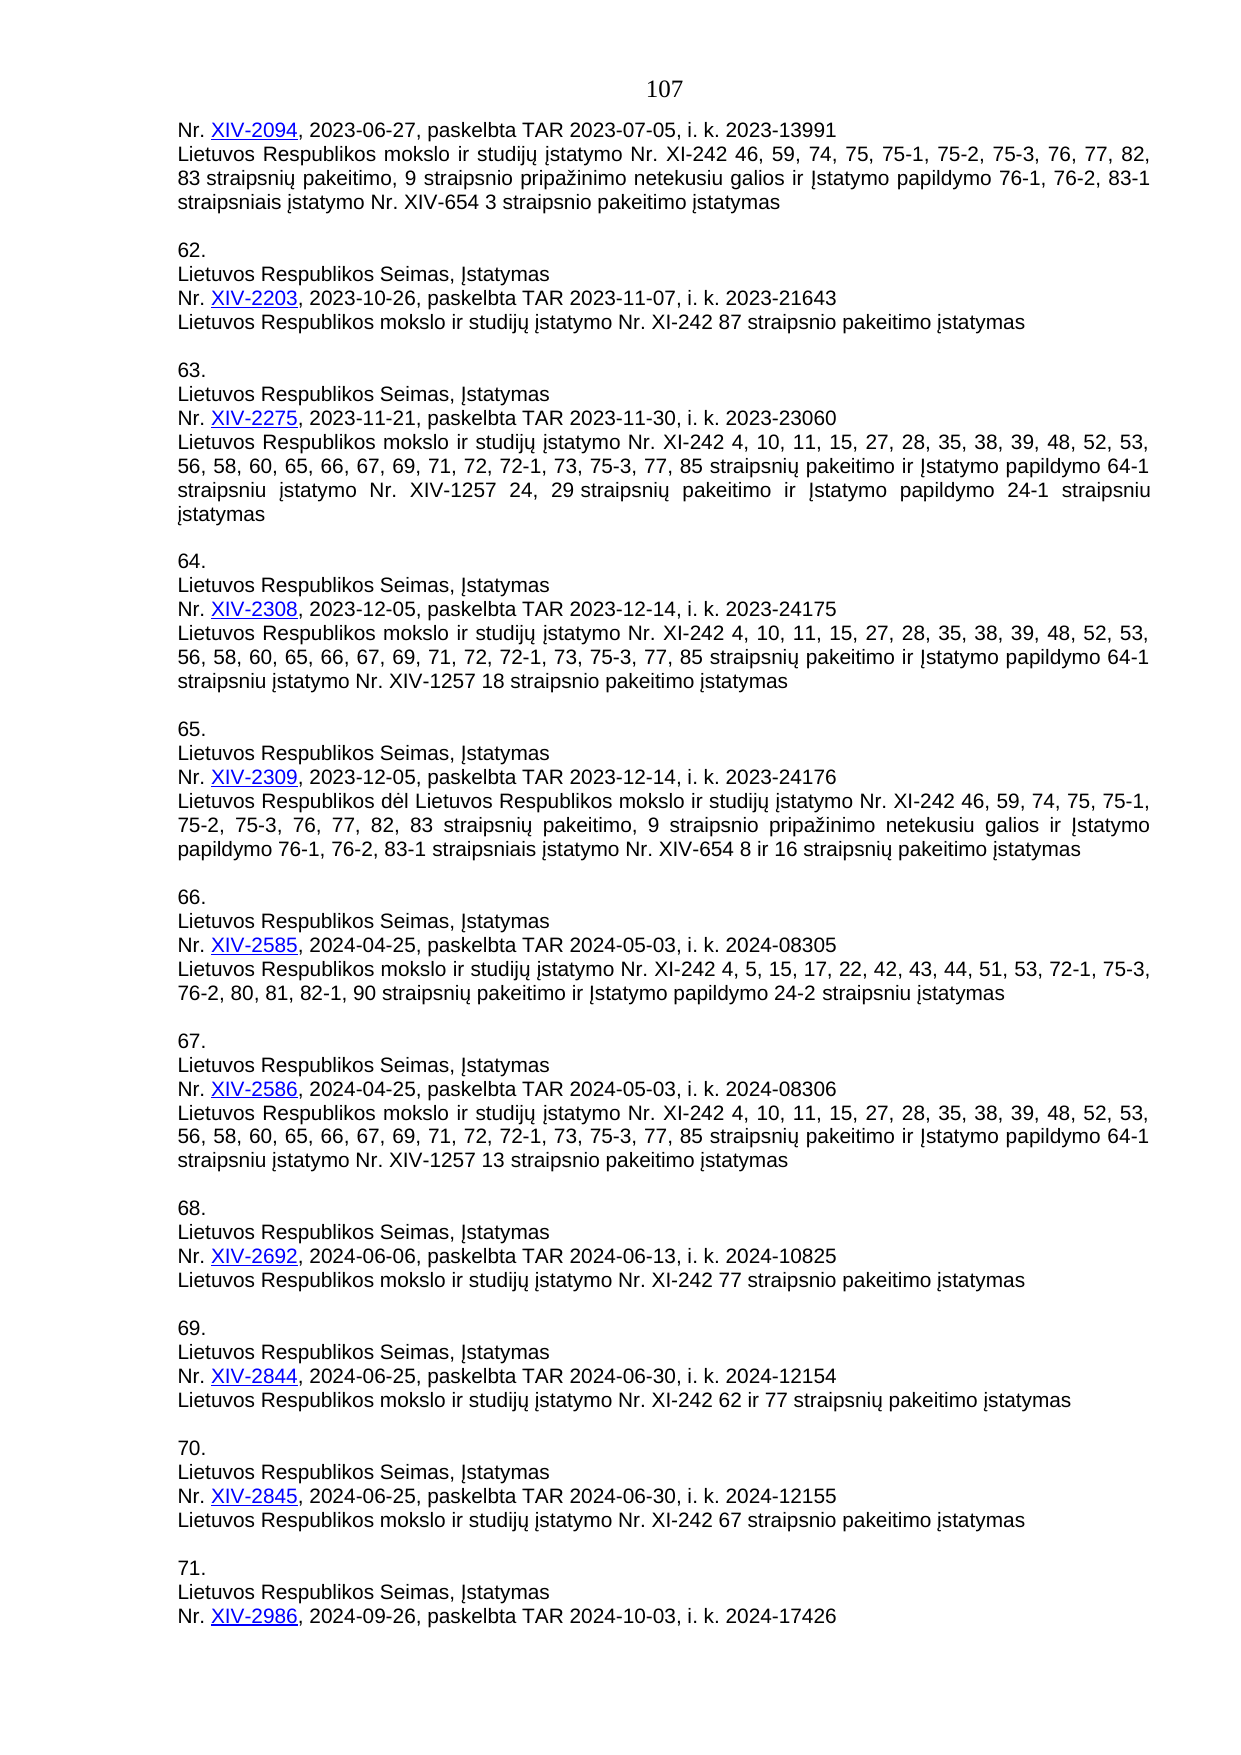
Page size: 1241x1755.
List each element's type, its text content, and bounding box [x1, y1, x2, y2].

text 67. [177, 1028, 1152, 1052]
text 63. [177, 358, 1152, 382]
text Nr. XIV-2094, 2023-06-27, paskelbta TAR 2023-07-05, i. k. 2023-13991 [177, 118, 1152, 142]
text Lietuvos Respublikos dėl Lietuvos Respublikos mokslo ir studijų įstatymo Nr. XI-242 46, 59, 74, 75, 75-1, 75-2, 75-3, 76, 77, 82, 83 straipsnių pakeitimo, 9 straipsnio pripažinimo netekusiu galios ir Įstatymo papildymo 76-1, 76-2, 83-1 straipsniais įstatymo Nr. XIV-654 8 ir 16 straipsnių pakeitimo įstatymas [177, 789, 1152, 861]
text Lietuvos Respublikos Seimas, Įstatymas [177, 1340, 1152, 1364]
text Lietuvos Respublikos Seimas, Įstatymas [177, 1220, 1152, 1244]
text Nr. XIV-2203, 2023-10-26, paskelbta TAR 2023-11-07, i. k. 2023-21643 [177, 286, 1152, 310]
text Nr. XIV-2275, 2023-11-21, paskelbta TAR 2023-11-30, i. k. 2023-23060 [177, 406, 1152, 429]
text Lietuvos Respublikos mokslo ir studijų įstatymo Nr. XI-242 46, 59, 74, 75, 75-1, 75-2, 75-3, 76, 77, 82, 83 straipsnių pakeitimo, 9 straipsnio pripažinimo netekusiu galios ir Įstatymo papildymo 76-1, 76-2, 83-1 straipsniais įstatymo Nr. XIV-654 3 straipsnio pakeitimo įstatymas [177, 142, 1152, 214]
text Nr. XIV-2844, 2024-06-25, paskelbta TAR 2024-06-30, i. k. 2024-12154 [177, 1364, 1152, 1388]
text Lietuvos Respublikos mokslo ir studijų įstatymo Nr. XI-242 62 ir 77 straipsnių pakeitimo įstatymas [177, 1388, 1152, 1412]
text Lietuvos Respublikos mokslo ir studijų įstatymo Nr. XI-242 4, 5, 15, 17, 22, 42, 43, 44, 51, 53, 72-1, 75-3, 76-2, 80, 81, 82-1, 90 straipsnių pakeitimo ir Įstatymo papildymo 24-2 straipsniu įstatymas [177, 957, 1152, 1004]
text Lietuvos Respublikos mokslo ir studijų įstatymo Nr. XI-242 77 straipsnio pakeitimo įstatymas [177, 1268, 1152, 1292]
text 68. [177, 1196, 1152, 1220]
text Lietuvos Respublikos Seimas, Įstatymas [177, 1579, 1152, 1603]
text 66. [177, 885, 1152, 909]
text Nr. XIV-2586, 2024-04-25, paskelbta TAR 2024-05-03, i. k. 2024-08306 [177, 1076, 1152, 1100]
text Lietuvos Respublikos mokslo ir studijų įstatymo Nr. XI-242 4, 10, 11, 15, 27, 28, 35, 38, 39, 48, 52, 53, 56, 58, 60, 65, 66, 67, 69, 71, 72, 72-1, 73, 75-3, 77, 85 straipsnių pakeitimo ir Įstatymo papildymo 64-1 straipsniu įstatymo Nr. XIV-1257 18 straipsnio pakeitimo įstatymas [177, 621, 1152, 693]
text Lietuvos Respublikos Seimas, Įstatymas [177, 909, 1152, 933]
text 71. [177, 1556, 1152, 1579]
text 62. [177, 238, 1152, 262]
text Lietuvos Respublikos Seimas, Įstatymas [177, 262, 1152, 286]
text Lietuvos Respublikos mokslo ir studijų įstatymo Nr. XI-242 4, 10, 11, 15, 27, 28, 35, 38, 39, 48, 52, 53, 56, 58, 60, 65, 66, 67, 69, 71, 72, 72-1, 73, 75-3, 77, 85 straipsnių pakeitimo ir Įstatymo papildymo 64-1 straipsniu įstatymo Nr. XIV-1257 24, 29 straipsnių pakeitimo ir Įstatymo papildymo 24-1 straipsniu įstatymas [177, 429, 1152, 525]
text Lietuvos Respublikos Seimas, Įstatymas [177, 573, 1152, 597]
text 70. [177, 1436, 1152, 1460]
text Lietuvos Respublikos mokslo ir studijų įstatymo Nr. XI-242 4, 10, 11, 15, 27, 28, 35, 38, 39, 48, 52, 53, 56, 58, 60, 65, 66, 67, 69, 71, 72, 72-1, 73, 75-3, 77, 85 straipsnių pakeitimo ir Įstatymo papildymo 64-1 straipsniu įstatymo Nr. XIV-1257 13 straipsnio pakeitimo įstatymas [177, 1100, 1152, 1172]
text 69. [177, 1316, 1152, 1340]
text Lietuvos Respublikos Seimas, Įstatymas [177, 1460, 1152, 1484]
text Lietuvos Respublikos Seimas, Įstatymas [177, 1052, 1152, 1076]
text Nr. XIV-2309, 2023-12-05, paskelbta TAR 2023-12-14, i. k. 2023-24176 [177, 765, 1152, 789]
text Lietuvos Respublikos Seimas, Įstatymas [177, 382, 1152, 406]
text Nr. XIV-2845, 2024-06-25, paskelbta TAR 2024-06-30, i. k. 2024-12155 [177, 1484, 1152, 1508]
text Lietuvos Respublikos Seimas, Įstatymas [177, 741, 1152, 765]
text Nr. XIV-2986, 2024-09-26, paskelbta TAR 2024-10-03, i. k. 2024-17426 [177, 1603, 1152, 1627]
text Nr. XIV-2692, 2024-06-06, paskelbta TAR 2024-06-13, i. k. 2024-10825 [177, 1244, 1152, 1268]
text 65. [177, 717, 1152, 741]
text Nr. XIV-2308, 2023-12-05, paskelbta TAR 2023-12-14, i. k. 2023-24175 [177, 597, 1152, 621]
text Nr. XIV-2585, 2024-04-25, paskelbta TAR 2024-05-03, i. k. 2024-08305 [177, 933, 1152, 957]
text 64. [177, 549, 1152, 573]
text Lietuvos Respublikos mokslo ir studijų įstatymo Nr. XI-242 67 straipsnio pakeitimo įstatymas [177, 1508, 1152, 1532]
text Lietuvos Respublikos mokslo ir studijų įstatymo Nr. XI-242 87 straipsnio pakeitimo įstatymas [177, 310, 1152, 334]
